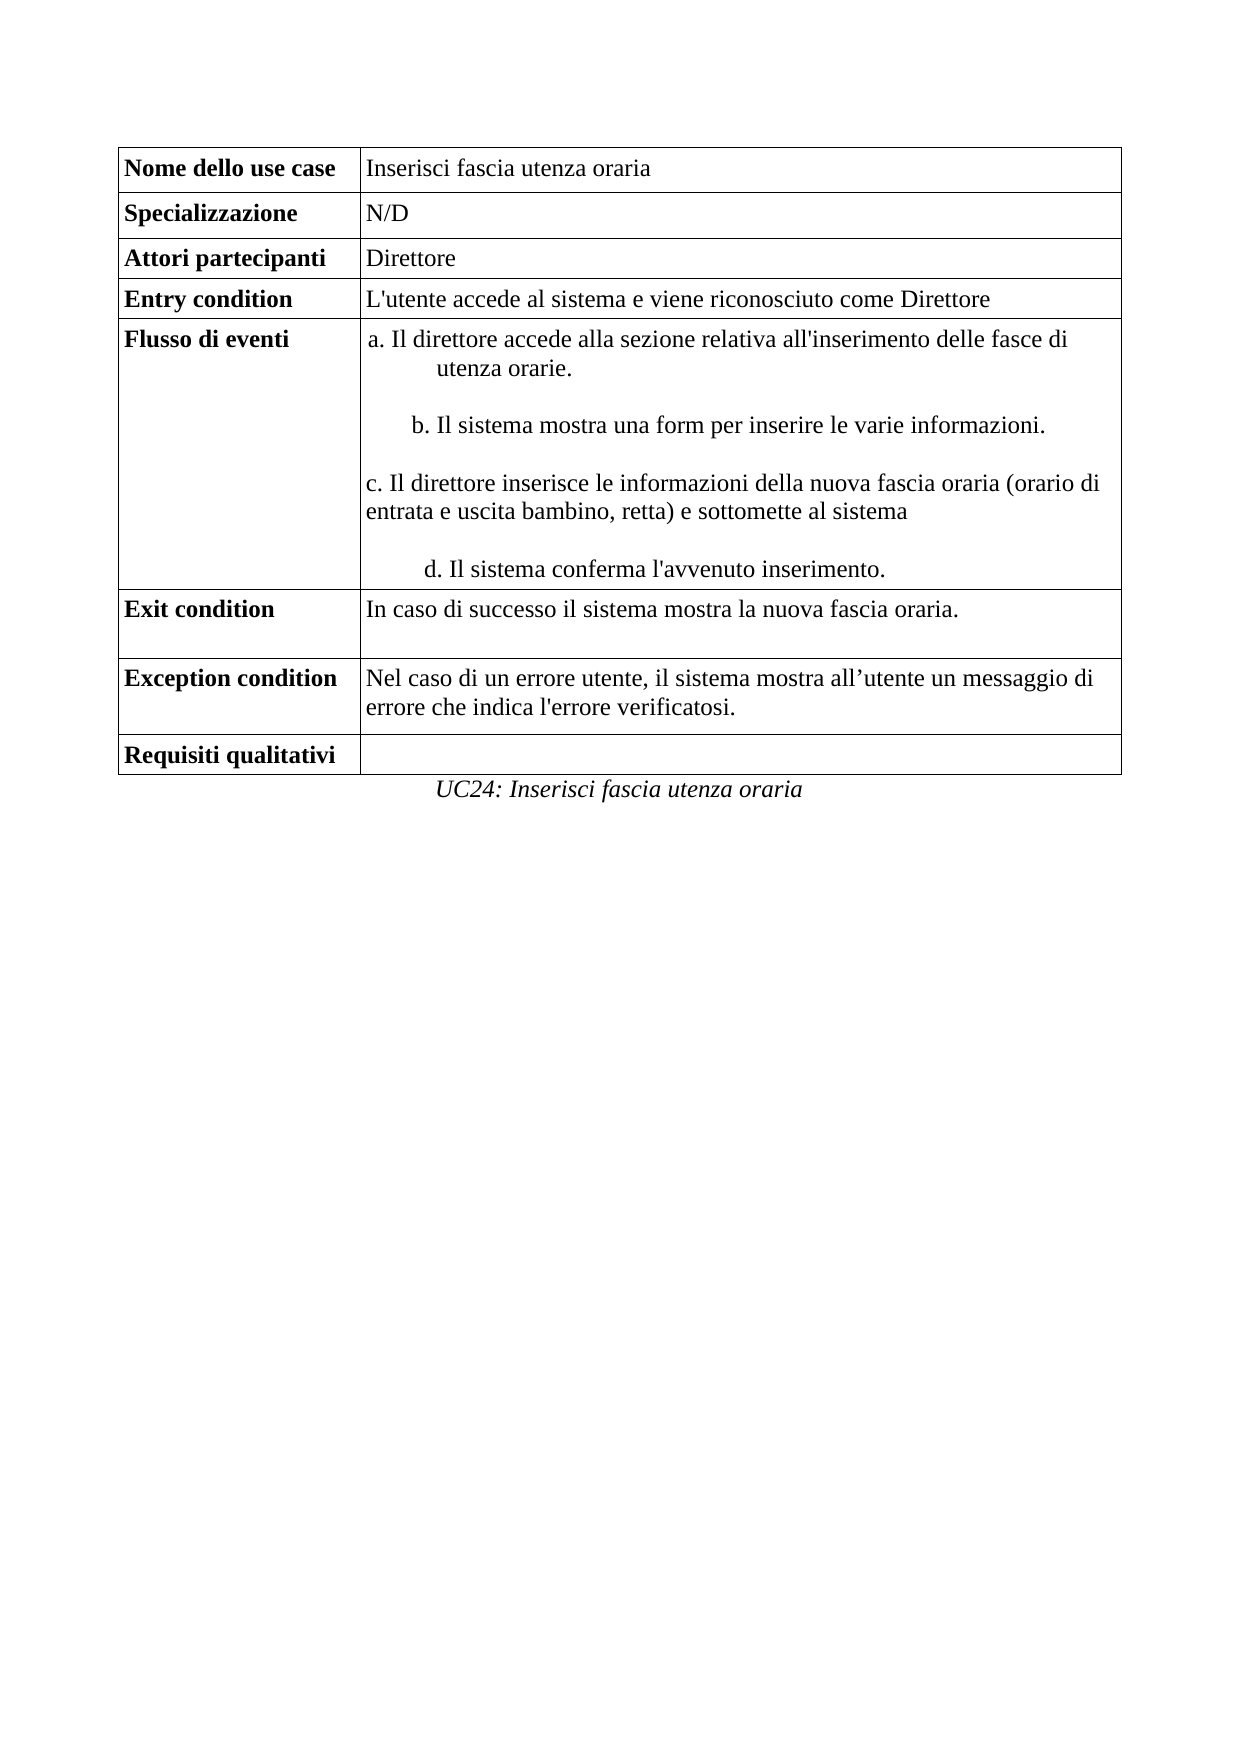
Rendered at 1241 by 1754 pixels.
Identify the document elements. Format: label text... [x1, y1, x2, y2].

table_cell In caso di successo il sistema mostra la nuova fascia oraria. [361, 590, 1121, 657]
text UC24: Inserisci fascia utenza oraria [118, 775, 1122, 803]
table_cell Attori partecipanti [119, 239, 360, 278]
table_cell Requisiti qualitativi [119, 735, 360, 774]
table_cell Direttore [361, 239, 1121, 278]
table_cell Specializzazione [119, 193, 360, 237]
table_cell Exit condition [119, 590, 360, 657]
table_header Nome dello use case [119, 148, 360, 192]
table_cell Nel caso di un errore utente, il sistema mostra all’utente un messaggio di errore che indica l'errore verificatosi. [361, 659, 1121, 734]
table_cell a. Il direttore accede alla sezione relativa all'inserimento delle fasce di utenza orarie. b. Il sistema mostra una form per inserire le varie informazioni. c. Il direttore inserisce le informazioni della nuova fascia oraria (orario di entrata e uscita bambino, retta) e sottomette al sistema d. Il sistema conferma l'avvenuto inserimento. [361, 319, 1121, 588]
table_cell [361, 735, 1121, 774]
table_cell L'utente accede al sistema e viene riconosciuto come Direttore [361, 279, 1121, 318]
table_cell Exception condition [119, 659, 360, 734]
table_cell Flusso di eventi [119, 319, 360, 588]
table_header Inserisci fascia utenza oraria [361, 148, 1121, 192]
table_cell N/D [361, 193, 1121, 237]
table_cell Entry condition [119, 279, 360, 318]
